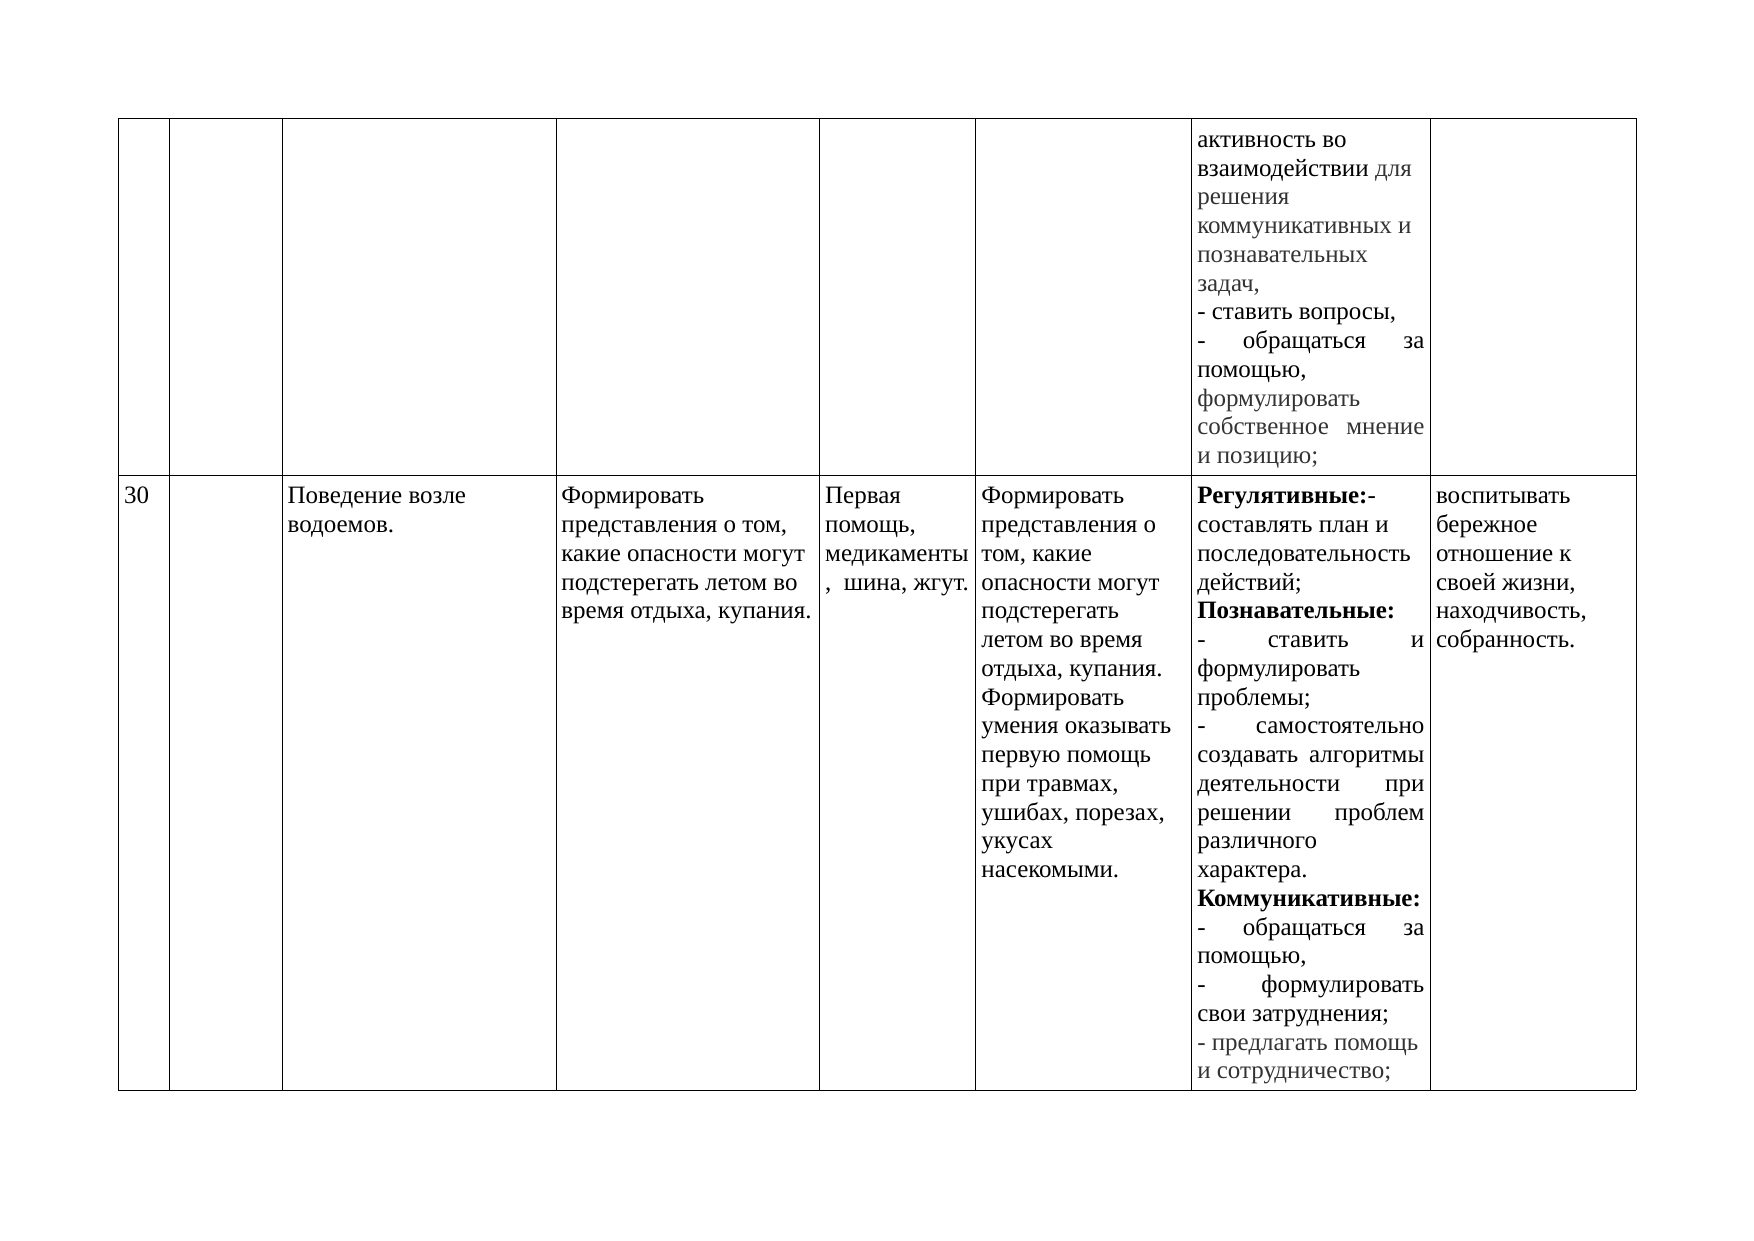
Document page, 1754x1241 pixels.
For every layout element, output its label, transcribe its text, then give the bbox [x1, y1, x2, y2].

table_cell Формировать представления о том, какие опасности могут подстерегать летом во время отдыха, купания. Формировать умения оказывать первую помощь при травмах, ушибах, порезах, укусах насекомыми. [976, 476, 1191, 1090]
table_cell [1431, 119, 1636, 475]
table_cell 30 [119, 476, 169, 1090]
table_cell [170, 119, 282, 475]
table_cell Регулятивные:- составлять план и последовательность действий; Познавательные: - ставить и формулировать проблемы; - самостоятельно создавать алгоритмы деятельности при решении проблем различного характера. Коммуникативные: - обращаться за помощью, - формулировать свои затруднения; - предлагать помощь и сотрудничество; [1192, 476, 1430, 1090]
table_cell [820, 119, 975, 475]
table_cell [557, 119, 819, 475]
table_cell Формировать представления о том, какие опасности могут подстерегать летом во время отдыха, купания. [557, 476, 819, 1090]
table_cell [283, 119, 556, 475]
table_cell Поведение возле водоемов. [283, 476, 556, 1090]
table_cell активность во взаимодействии для решения коммуникативных и познавательных задач, - ставить вопросы, - обращаться за помощью, формулировать собственное мнение и позицию; [1192, 119, 1430, 475]
table_cell [119, 119, 169, 475]
table_cell воспитывать бережное отношение к своей жизни, находчивость, собранность. [1431, 476, 1636, 1090]
table_cell Первая помощь, медикаменты, шина, жгут. [820, 476, 975, 1090]
table_cell [170, 476, 282, 1090]
table_cell [976, 119, 1191, 475]
